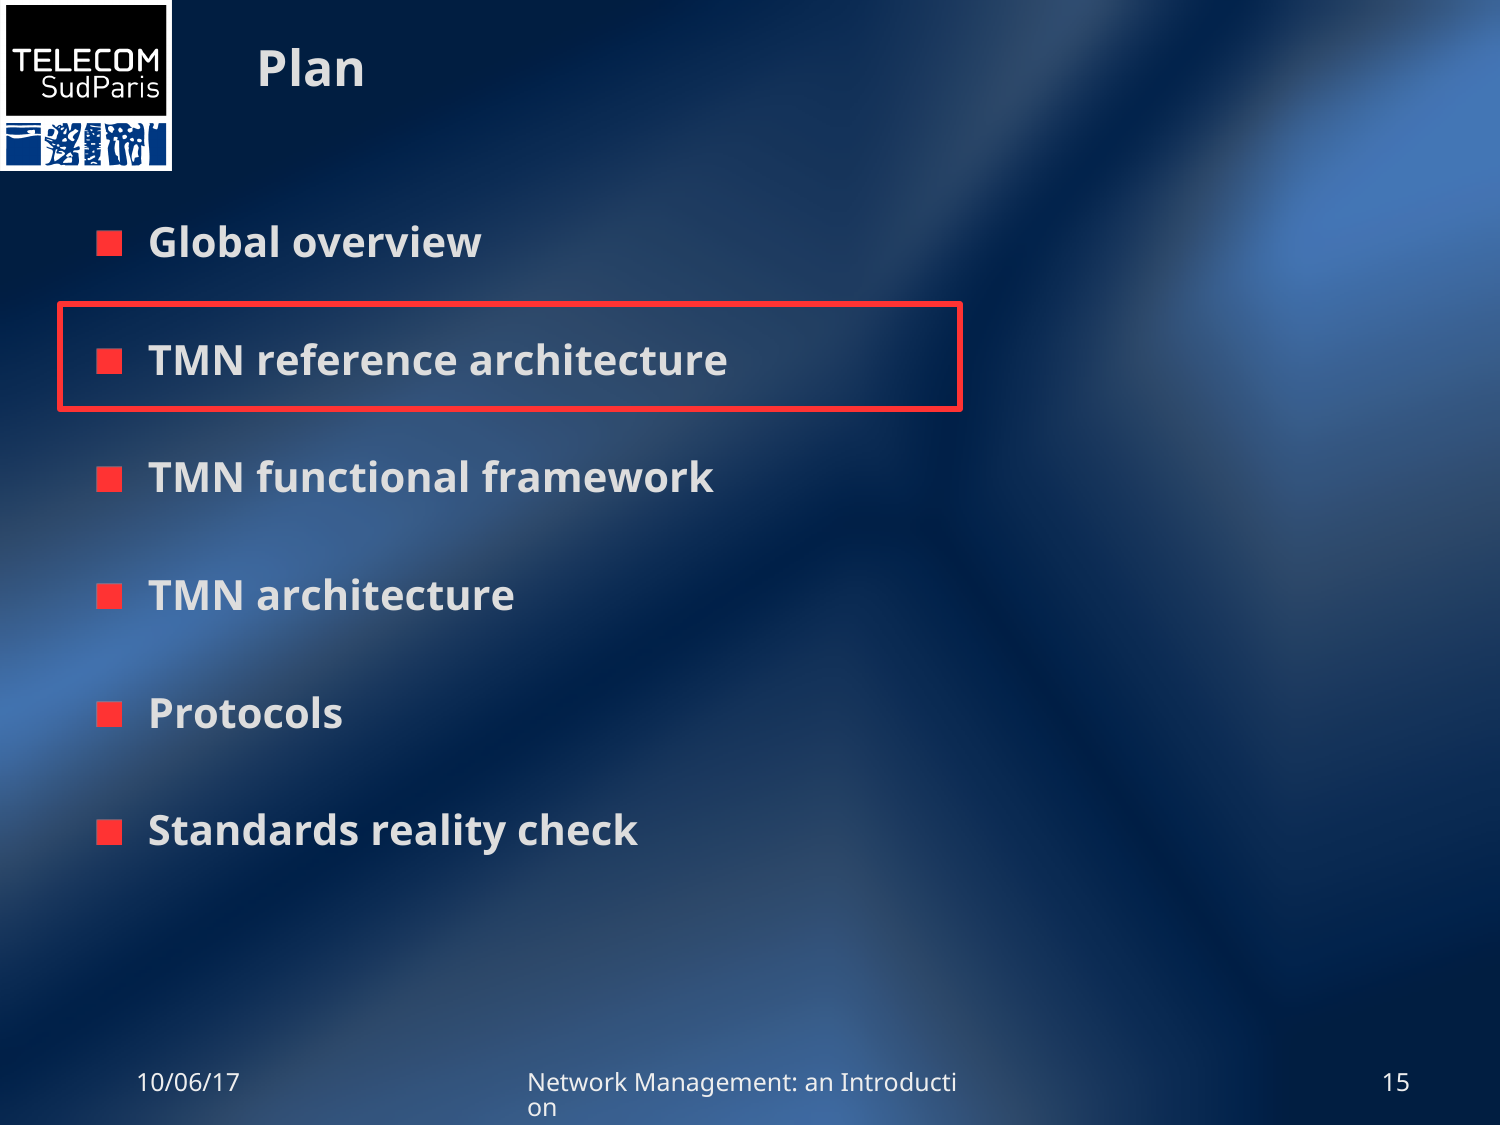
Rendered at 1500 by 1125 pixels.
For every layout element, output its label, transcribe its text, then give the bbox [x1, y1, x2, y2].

picture [0, 0, 1500, 1125]
title Plan [242, 7, 1436, 126]
list Global overview TMN reference architecture TMN functional framework TMN architecture Protocols Standards reality check [76, 207, 1427, 977]
list Global overview TMN reference architecture TMN functional framework TMN architecture Protocols Standards reality check [76, 307, 957, 406]
